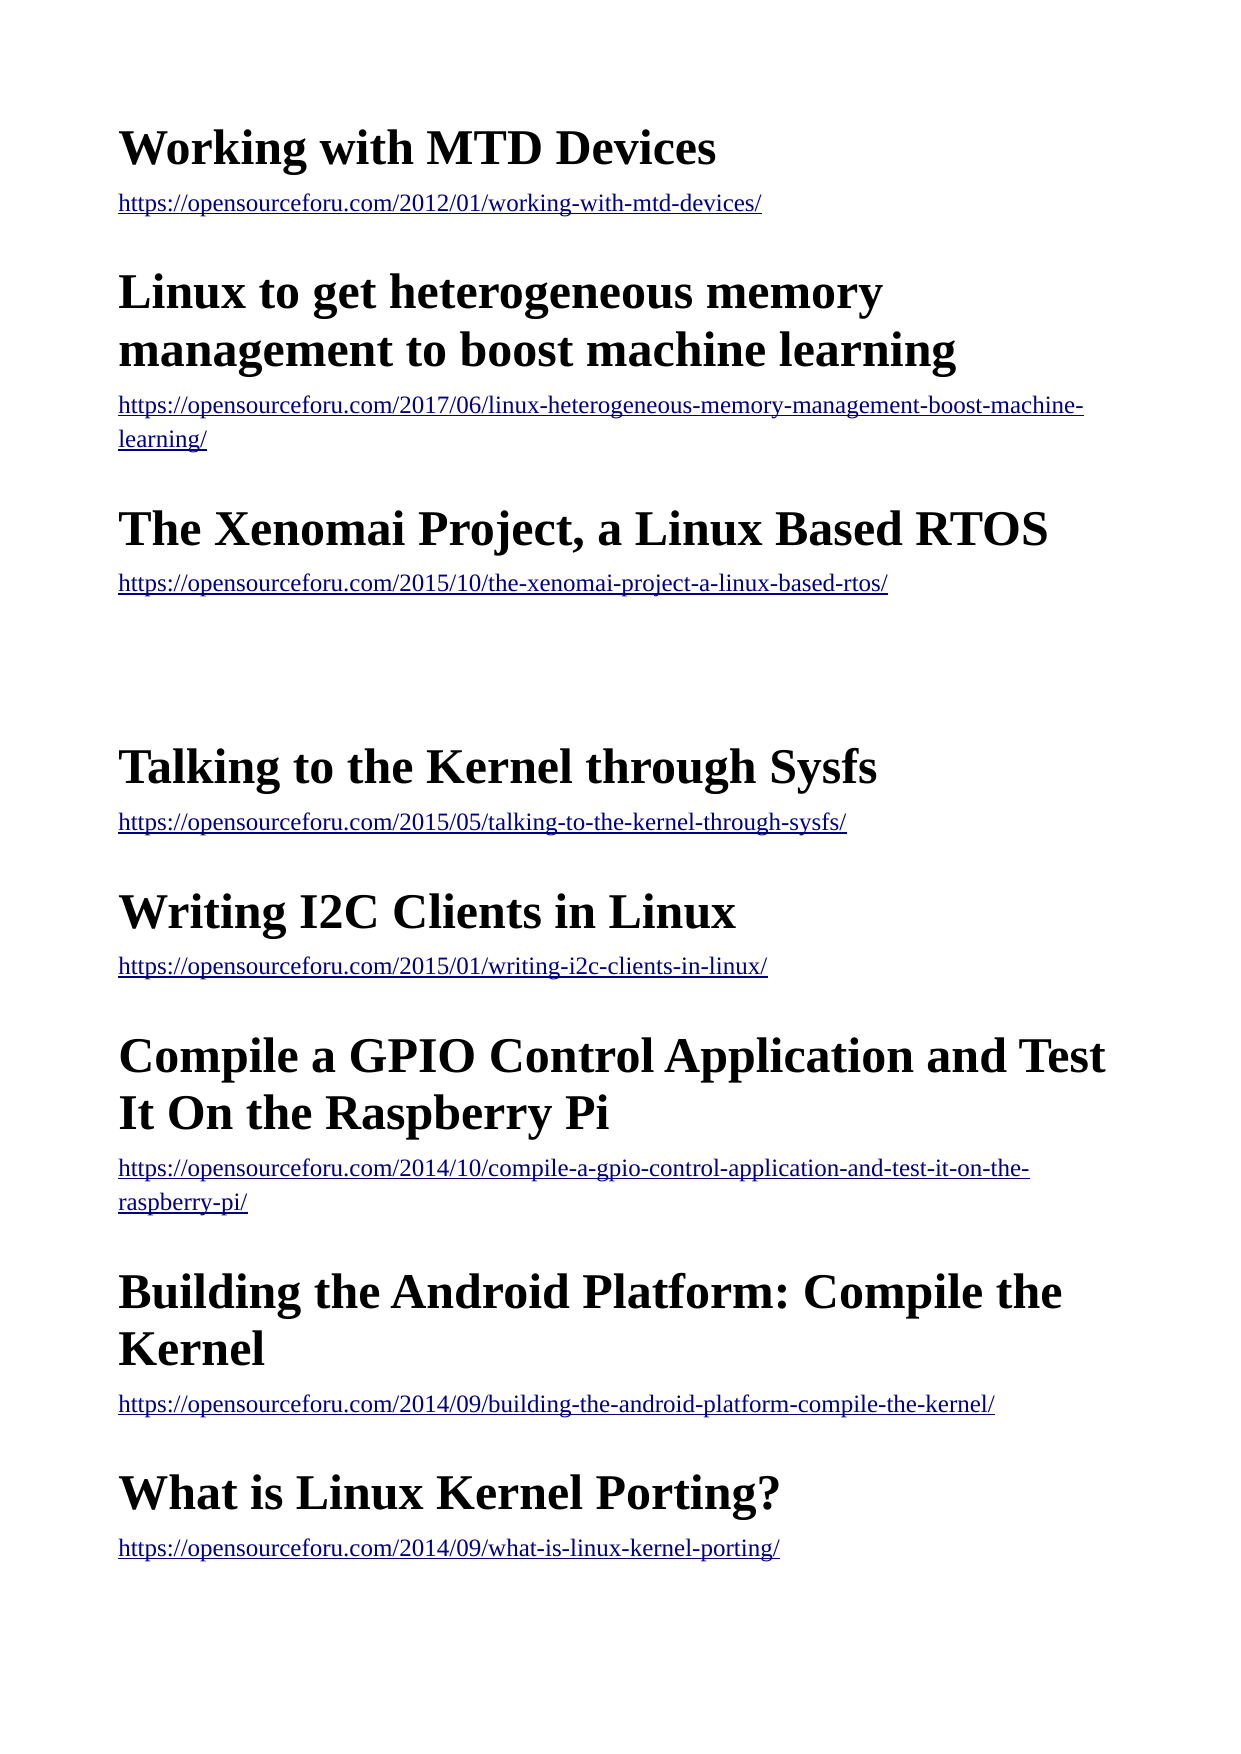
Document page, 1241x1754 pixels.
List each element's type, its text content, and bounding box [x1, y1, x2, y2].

subtitle The Xenomai Project, a Linux Based RTOS [118, 498, 1122, 556]
subtitle What is Linux Kernel Porting? [118, 1463, 1122, 1521]
text https://opensourceforu.com/2014/10/compile-a-gpio-control-application-and-test-it-on-the-raspberry-pi/ [118, 1153, 1122, 1216]
subtitle Building the Android Platform: Compile the Kernel [118, 1261, 1122, 1376]
text https://opensourceforu.com/2017/06/linux-heterogeneous-memory-management-boost-machine-learning/ [118, 390, 1122, 453]
subtitle Linux to get heterogeneous memory management to boost machine learning [118, 262, 1122, 377]
text https://opensourceforu.com/2015/10/the-xenomai-project-a-linux-based-rtos/ [118, 568, 1122, 597]
text https://opensourceforu.com/2014/09/building-the-android-platform-compile-the-kernel/ [118, 1389, 1122, 1418]
subtitle Talking to the Kernel through Sysfs [118, 737, 1122, 795]
text https://opensourceforu.com/2015/01/writing-i2c-clients-in-linux/ [118, 951, 1122, 980]
text https://opensourceforu.com/2015/05/talking-to-the-kernel-through-sysfs/ [118, 807, 1122, 836]
text https://opensourceforu.com/2014/09/what-is-linux-kernel-porting/ [118, 1533, 1122, 1562]
subtitle Compile a GPIO Control Application and Test It On the Raspberry Pi [118, 1025, 1122, 1140]
subtitle Writing I2C Clients in Linux [118, 881, 1122, 939]
text https://opensourceforu.com/2012/01/working-with-mtd-devices/ [118, 188, 1122, 217]
subtitle Working with MTD Devices [118, 118, 1122, 176]
